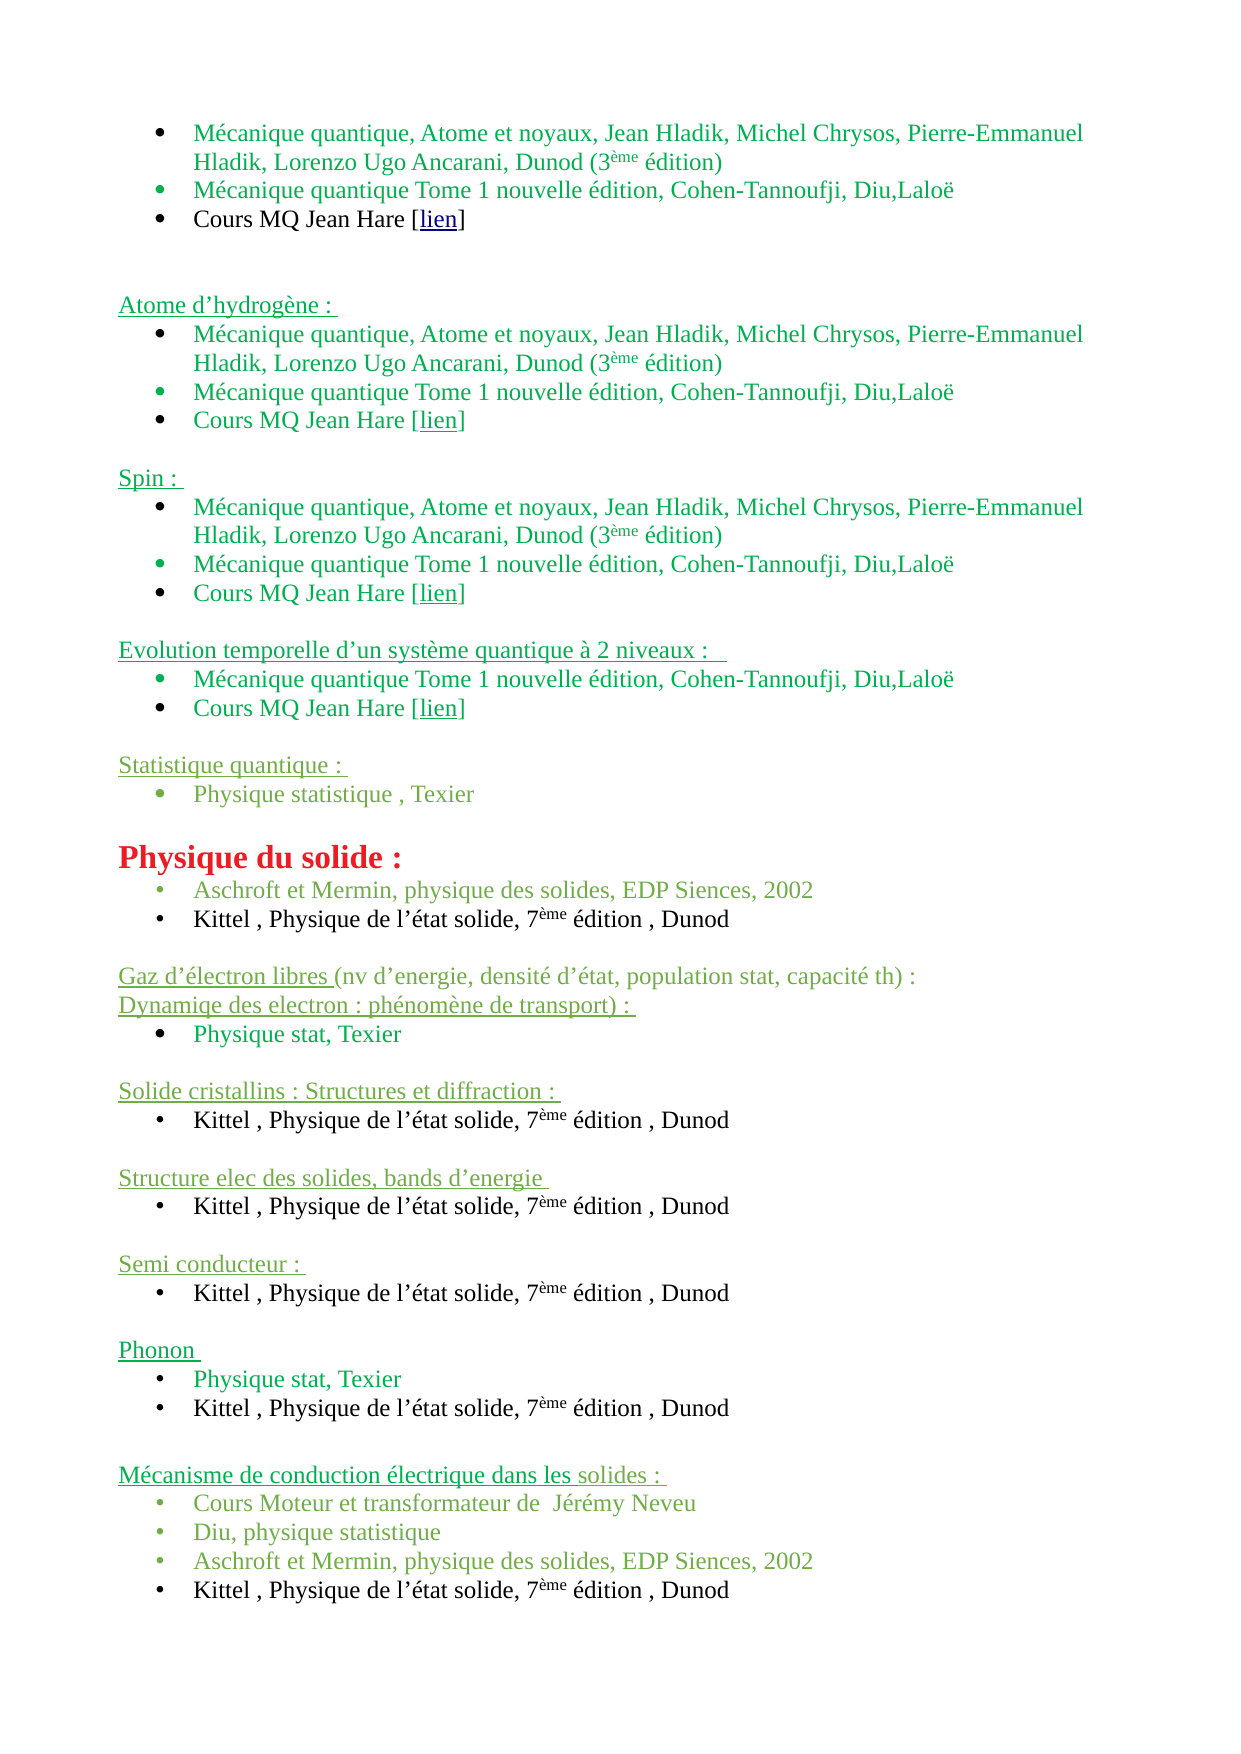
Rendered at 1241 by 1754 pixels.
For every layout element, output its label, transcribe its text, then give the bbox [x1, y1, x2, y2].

text Atome d’hydrogène : [118, 291, 1122, 319]
list Physique stat, Texier [156, 1364, 1122, 1393]
list Cours Moteur et transformateur de Jérémy Neveu [156, 1488, 1122, 1517]
list Cours MQ Jean Hare [lien] [156, 693, 1122, 722]
list Physique statistique , Texier [156, 779, 1122, 808]
list Aschroft et Mermin, physique des solides, EDP Siences, 2002 [156, 1546, 1122, 1575]
text Spin : [118, 463, 1122, 492]
text Solide cristallins : Structures et diffraction : [118, 1076, 1122, 1105]
text Gaz d’électron libres (nv d’energie, densité d’état, population stat, capacité th) : [118, 961, 1122, 990]
list Mécanique quantique Tome 1 nouvelle édition, Cohen-Tannoufji, Diu,Laloë [156, 664, 1122, 693]
list Diu, physique statistique [156, 1517, 1122, 1546]
list Aschroft et Mermin, physique des solides, EDP Siences, 2002 [156, 875, 1122, 904]
text Structure elec des solides, bands d’energie [118, 1163, 1122, 1191]
list Kittel , Physique de l’état solide, 7ème édition , Dunod [156, 1393, 1122, 1421]
text Dynamiqe des electron : phénomène de transport) : [118, 990, 1122, 1019]
list Kittel , Physique de l’état solide, 7ème édition , Dunod [156, 1191, 1122, 1220]
list Kittel , Physique de l’état solide, 7ème édition , Dunod [156, 904, 1122, 933]
text Phonon [118, 1335, 1122, 1364]
text Physique du solide : [118, 837, 1122, 875]
list Cours MQ Jean Hare [lien] [156, 406, 1122, 434]
text Statistique quantique : [118, 751, 1122, 779]
list Physique stat, Texier [156, 1019, 1122, 1048]
text Evolution temporelle d’un système quantique à 2 niveaux : [118, 636, 1122, 664]
list Mécanique quantique Tome 1 nouvelle édition, Cohen-Tannoufji, Diu,Laloë [156, 377, 1122, 406]
list Kittel , Physique de l’état solide, 7ème édition , Dunod [156, 1278, 1122, 1306]
text Mécanisme de conduction électrique dans les solides : [118, 1460, 1122, 1488]
list Cours MQ Jean Hare [lien] [156, 204, 1122, 233]
list Kittel , Physique de l’état solide, 7ème édition , Dunod [156, 1575, 1122, 1603]
list Kittel , Physique de l’état solide, 7ème édition , Dunod [156, 1105, 1122, 1134]
list Mécanique quantique Tome 1 nouvelle édition, Cohen-Tannoufji, Diu,Laloë [156, 549, 1122, 578]
list Mécanique quantique, Atome et noyaux, Jean Hladik, Michel Chrysos, Pierre-Emmanuel Hladik, Lorenzo Ugo Ancarani, Dunod (3ème édition) [156, 492, 1122, 549]
list Cours MQ Jean Hare [lien] [156, 578, 1122, 607]
list Mécanique quantique Tome 1 nouvelle édition, Cohen-Tannoufji, Diu,Laloë [156, 176, 1122, 204]
list Mécanique quantique, Atome et noyaux, Jean Hladik, Michel Chrysos, Pierre-Emmanuel Hladik, Lorenzo Ugo Ancarani, Dunod (3ème édition) [156, 118, 1122, 176]
list Mécanique quantique, Atome et noyaux, Jean Hladik, Michel Chrysos, Pierre-Emmanuel Hladik, Lorenzo Ugo Ancarani, Dunod (3ème édition) [156, 319, 1122, 377]
text Semi conducteur : [118, 1249, 1122, 1278]
